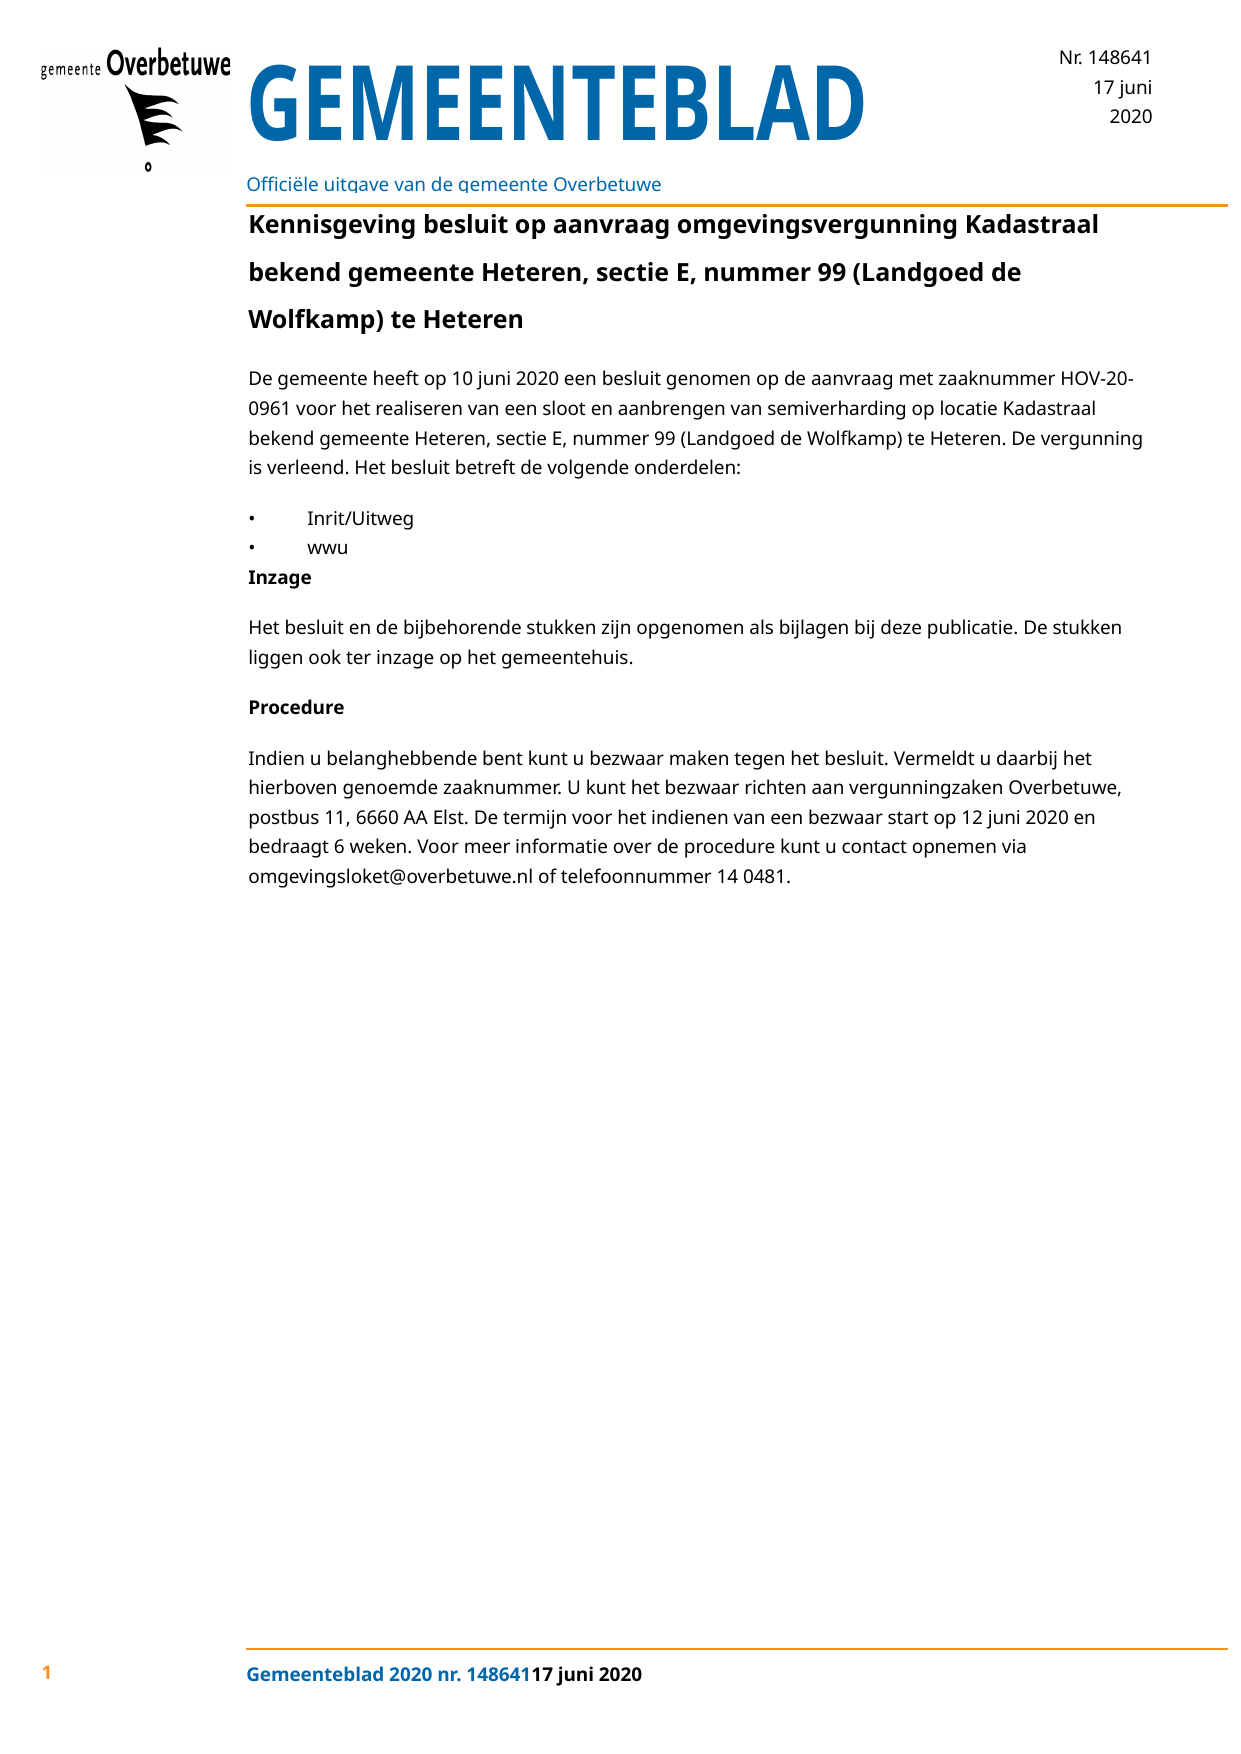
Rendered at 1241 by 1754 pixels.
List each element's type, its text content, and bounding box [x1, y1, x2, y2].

list Inrit/Uitweg [248, 505, 1152, 530]
text Het besluit en de bijbehorende stukken zijn opgenomen als bijlagen bij deze publicatie. De stukken liggen ook ter inzage op het gemeentehuis. [248, 614, 1152, 669]
text Kennisgeving besluit op aanvraag omgevingsvergunning Kadastraal bekend gemeente Heteren, sectie E, nummer 99 (Landgoed de Wolfkamp) te Heteren [248, 207, 1152, 336]
picture [41, 47, 231, 172]
text De gemeente heeft op 10 juni 2020 een besluit genomen op de aanvraag met zaaknummer HOV-20-0961 voor het realiseren van een sloot en aanbrengen van semiverharding op locatie Kadastraal bekend gemeente Heteren, sectie E, nummer 99 (Landgoed de Wolfkamp) te Heteren. De vergunning is verleend. Het besluit betreft de volgende onderdelen: [248, 366, 1152, 480]
text Indien u belanghebbende bent kunt u bezwaar maken tegen het besluit. Vermeldt u daarbij het hierboven genoemde zaaknummer. U kunt het bezwaar richten aan vergunningzaken Overbetuwe, postbus 11, 6660 AA Elst. De termijn voor het indienen van een bezwaar start op 12 juni 2020 en bedraagt 6 weken. Voor meer informatie over de procedure kunt u contact opnemen via omgevingsloket@overbetuwe.nl of telefoonnummer 14 0481. [248, 745, 1152, 889]
text Procedure [248, 694, 1152, 720]
list wwu [248, 534, 1152, 560]
text Inzage [248, 564, 1152, 589]
